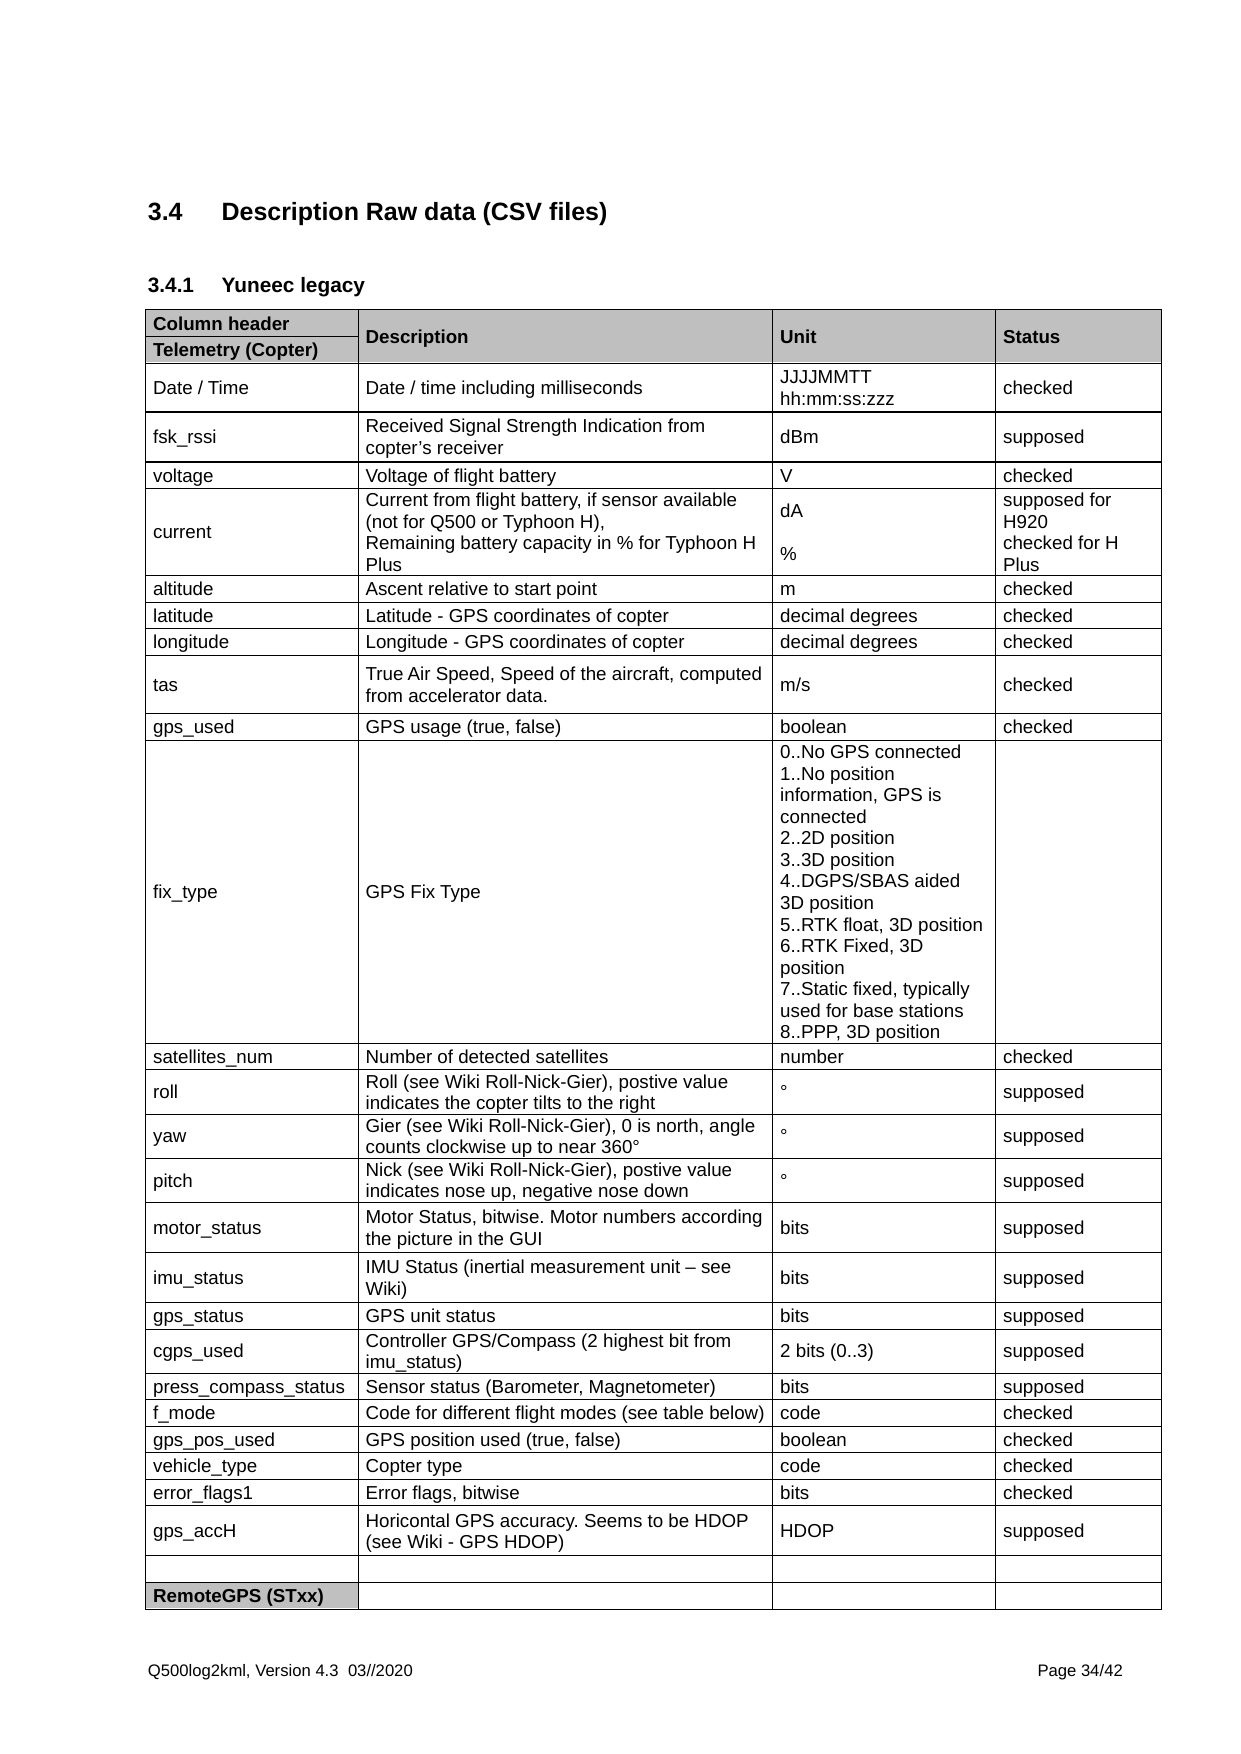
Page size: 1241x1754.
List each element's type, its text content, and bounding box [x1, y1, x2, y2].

table_cell pitch [146, 1159, 358, 1202]
table_cell supposed [996, 1203, 1161, 1252]
subtitle Description Raw data (CSV files) [148, 197, 1093, 225]
table_cell press_compass_status [146, 1374, 358, 1399]
table_cell supposed [996, 1253, 1161, 1302]
table_cell Number of detected satellites [359, 1044, 772, 1069]
table_cell checked [996, 629, 1161, 655]
table_cell Current from flight battery, if sensor available (not for Q500 or Typhoon H), Remaining battery capacity in % for Typhoon H Plus [359, 489, 772, 575]
table_header Description [359, 310, 772, 362]
table_cell Longitude - GPS coordinates of copter [359, 629, 772, 655]
table_cell [773, 1583, 995, 1608]
table_cell decimal degrees [773, 629, 995, 655]
table_cell fsk_rssi [146, 413, 358, 461]
table_cell GPS unit status [359, 1303, 772, 1328]
table_cell Code for different flight modes (see table below) [359, 1400, 772, 1426]
table_cell gps_status [146, 1303, 358, 1328]
table_cell checked [996, 603, 1161, 628]
table_cell V [773, 463, 995, 488]
table_cell [996, 1583, 1161, 1608]
table_cell roll [146, 1070, 358, 1113]
subtitle Yuneec legacy [148, 273, 1093, 297]
table_cell checked [996, 1400, 1161, 1426]
table_cell boolean [773, 714, 995, 740]
table_cell checked [996, 714, 1161, 740]
table_cell Latitude - GPS coordinates of copter [359, 603, 772, 628]
table_cell bits [773, 1253, 995, 1302]
table_cell supposed [996, 413, 1161, 461]
table_cell checked [996, 1453, 1161, 1479]
table_cell supposed [996, 1115, 1161, 1158]
table_cell code [773, 1453, 995, 1479]
table_cell decimal degrees [773, 603, 995, 628]
table_cell GPS usage (true, false) [359, 714, 772, 740]
table_cell ° [773, 1115, 995, 1158]
table_cell bits [773, 1480, 995, 1505]
table_cell Roll (see Wiki Roll-Nick-Gier), postive value indicates the copter tilts to the right [359, 1070, 772, 1113]
table_header Column header [146, 310, 358, 336]
table_cell checked [996, 1480, 1161, 1505]
table_cell gps_pos_used [146, 1427, 358, 1452]
table_cell [996, 1556, 1161, 1582]
table_cell fix_type [146, 741, 358, 1043]
table_cell imu_status [146, 1253, 358, 1302]
table_cell satellites_num [146, 1044, 358, 1069]
table_cell ° [773, 1070, 995, 1113]
table_cell supposed [996, 1506, 1161, 1555]
table_cell supposed [996, 1070, 1161, 1113]
table_cell [359, 1583, 772, 1608]
table_cell checked [996, 1427, 1161, 1452]
table_cell checked [996, 1044, 1161, 1069]
table_cell checked [996, 463, 1161, 488]
table_cell Horicontal GPS accuracy. Seems to be HDOP (see Wiki - GPS HDOP) [359, 1506, 772, 1555]
table_cell dA % [773, 489, 995, 575]
table_cell motor_status [146, 1203, 358, 1252]
table_cell bits [773, 1374, 995, 1399]
table_cell IMU Status (inertial measurement unit – see Wiki) [359, 1253, 772, 1302]
table_cell checked [996, 576, 1161, 602]
table_cell Nick (see Wiki Roll-Nick-Gier), postive value indicates nose up, negative nose down [359, 1159, 772, 1202]
table_cell f_mode [146, 1400, 358, 1426]
table_cell Controller GPS/Compass (2 highest bit from imu_status) [359, 1330, 772, 1373]
table_cell [996, 741, 1161, 1043]
table_cell current [146, 489, 358, 575]
table_cell yaw [146, 1115, 358, 1158]
table_cell [146, 1556, 358, 1582]
table_cell m/s [773, 656, 995, 713]
table_cell ° [773, 1159, 995, 1202]
table_cell gps_accH [146, 1506, 358, 1555]
table_cell Sensor status (Barometer, Magnetometer) [359, 1374, 772, 1399]
table_cell tas [146, 656, 358, 713]
table_cell voltage [146, 463, 358, 488]
table_cell 2 bits (0..3) [773, 1330, 995, 1373]
table_header Status [996, 310, 1161, 362]
table_cell altitude [146, 576, 358, 602]
table_cell latitude [146, 603, 358, 628]
table_header Unit [773, 310, 995, 362]
table_cell [773, 1556, 995, 1582]
table_cell [359, 1556, 772, 1582]
table_cell HDOP [773, 1506, 995, 1555]
table_cell Telemetry (Copter) [146, 337, 358, 362]
table_cell vehicle_type [146, 1453, 358, 1479]
table_cell Motor Status, bitwise. Motor numbers according the picture in the GUI [359, 1203, 772, 1252]
table_cell GPS Fix Type [359, 741, 772, 1043]
table_cell checked [996, 656, 1161, 713]
table_cell gps_used [146, 714, 358, 740]
table_cell Voltage of flight battery [359, 463, 772, 488]
table_cell JJJJMMTT hh:mm:ss:zzz [773, 364, 995, 411]
table_cell GPS position used (true, false) [359, 1427, 772, 1452]
table_cell supposed [996, 1374, 1161, 1399]
table_cell Error flags, bitwise [359, 1480, 772, 1505]
table_cell supposed [996, 1159, 1161, 1202]
table_cell Date / time including milliseconds [359, 364, 772, 411]
table_cell supposed [996, 1303, 1161, 1328]
table_cell RemoteGPS (STxx) [146, 1583, 358, 1608]
table_cell supposed [996, 1330, 1161, 1373]
table_cell code [773, 1400, 995, 1426]
table_cell checked [996, 364, 1161, 411]
table_cell Gier (see Wiki Roll-Nick-Gier), 0 is north, angle counts clockwise up to near 360° [359, 1115, 772, 1158]
table_cell cgps_used [146, 1330, 358, 1373]
table_cell longitude [146, 629, 358, 655]
table_cell boolean [773, 1427, 995, 1452]
table_cell 0..No GPS connected 1..No position information, GPS is connected 2..2D position 3..3D position 4..DGPS/SBAS aided 3D position 5..RTK float, 3D position 6..RTK Fixed, 3D position 7..Static fixed, typically used for base stations 8..PPP, 3D position [773, 741, 995, 1043]
table_cell dBm [773, 413, 995, 461]
table_cell error_flags1 [146, 1480, 358, 1505]
table_cell Ascent relative to start point [359, 576, 772, 602]
table_cell bits [773, 1303, 995, 1328]
table_cell supposed for H920 checked for H Plus [996, 489, 1161, 575]
table_cell bits [773, 1203, 995, 1252]
table_cell number [773, 1044, 995, 1069]
table_cell Copter type [359, 1453, 772, 1479]
table_cell True Air Speed, Speed of the aircraft, computed from accelerator data. [359, 656, 772, 713]
table_cell Received Signal Strength Indication from copter’s receiver [359, 413, 772, 461]
table_cell m [773, 576, 995, 602]
table_cell Date / Time [146, 364, 358, 411]
